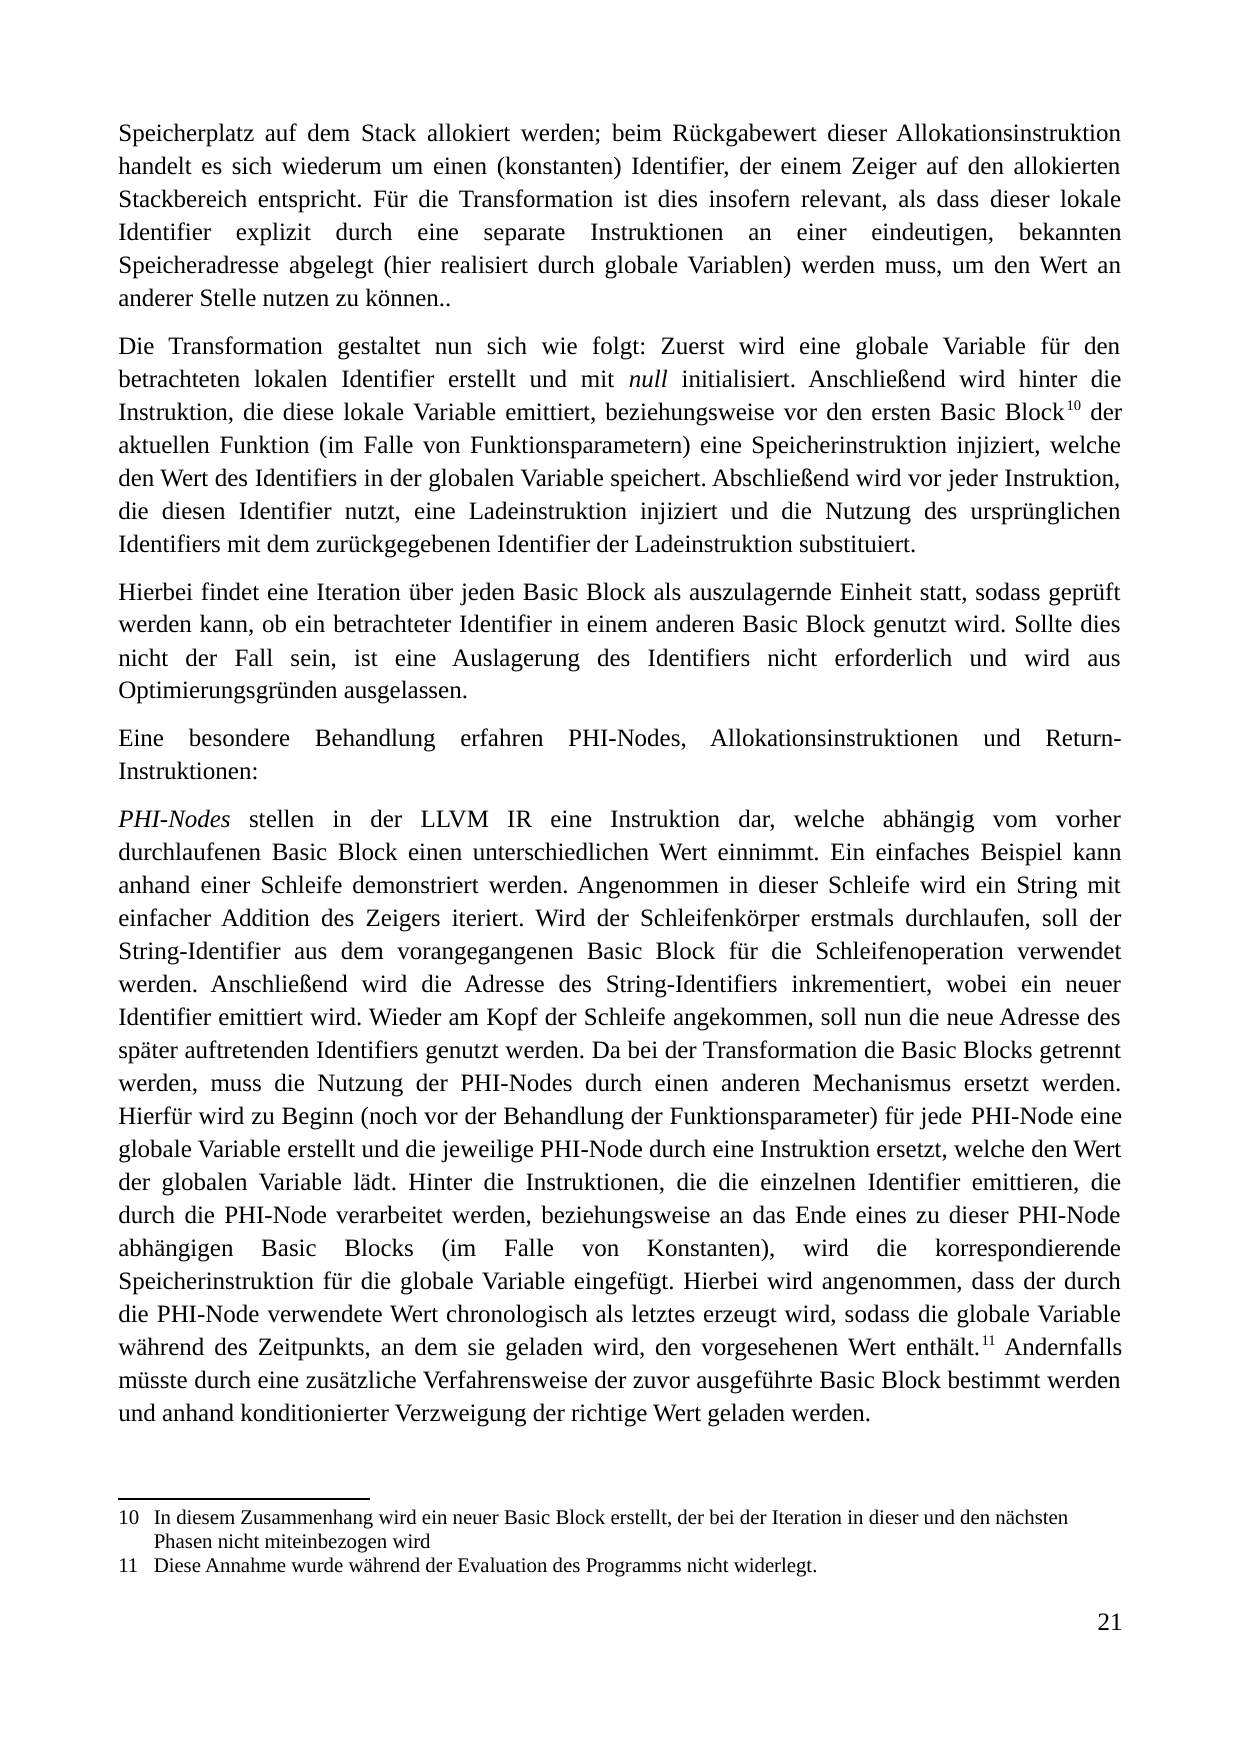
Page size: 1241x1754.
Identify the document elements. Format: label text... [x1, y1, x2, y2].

text Diese Annahme wurde während der Evaluation des Programms nicht widerlegt. [118, 1553, 1122, 1577]
text In diesem Zusammenhang wird ein neuer Basic Block erstellt, der bei der Iteration in dieser und den nächsten Phasen nicht miteinbezogen wird [118, 1505, 1122, 1553]
text Die Transformation gestaltet nun sich wie folgt: Zuerst wird eine globale Variable für den betrachteten lokalen Identifier erstellt und mit null initialisiert. Anschließend wird hinter die Instruktion, die diese lokale Variable emittiert, beziehungsweise vor den ersten Basic Block der aktuellen Funktion (im Falle von Funktionsparametern) eine Speicherinstruktion injiziert, welche den Wert des Identifiers in der globalen Variable speichert. Abschließend wird vor jeder Instruktion, die diesen Identifier nutzt, eine Ladeinstruktion injiziert und die Nutzung des ursprünglichen Identifiers mit dem zurückgegebenen Identifier der Ladeinstruktion substituiert. [118, 331, 1122, 558]
text Eine besondere Behandlung erfahren PHI-Nodes, Allokationsinstruktionen und Return-Instruktionen: [118, 723, 1122, 785]
text PHI-Nodes stellen in der LLVM IR eine Instruktion dar, welche abhängig vom vorher durchlaufenen Basic Block einen unterschiedlichen Wert einnimmt. Ein einfaches Beispiel kann anhand einer Schleife demonstriert werden. Angenommen in dieser Schleife wird ein String mit einfacher Addition des Zeigers iteriert. Wird der Schleifenkörper erstmals durchlaufen, soll der String-Identifier aus dem vorangegangenen Basic Block für die Schleifenoperation verwendet werden. Anschließend wird die Adresse des String-Identifiers inkrementiert, wobei ein neuer Identifier emittiert wird. Wieder am Kopf der Schleife angekommen, soll nun die neue Adresse des später auftretenden Identifiers genutzt werden. Da bei der Transformation die Basic Blocks getrennt werden, muss die Nutzung der PHI-Nodes durch einen anderen Mechanismus ersetzt werden. Hierfür wird zu Beginn (noch vor der Behandlung der Funktionsparameter) für jede PHI-Node eine globale Variable erstellt und die jeweilige PHI-Node durch eine Instruktion ersetzt, welche den Wert der globalen Variable lädt. Hinter die Instruktionen, die die einzelnen Identifier emittieren, die durch die PHI-Node verarbeitet werden, beziehungsweise an das Ende eines zu dieser PHI-Node abhängigen Basic Blocks (im Falle von Konstanten), wird die korrespondierende Speicherinstruktion für die globale Variable eingefügt. Hierbei wird angenommen, dass der durch die PHI-Node verwendete Wert chronologisch als letztes erzeugt wird, sodass die globale Variable während des Zeitpunkts, an dem sie geladen wird, den vorgesehenen Wert enthält. Andernfalls müsste durch eine zusätzliche Verfahrensweise der zuvor ausgeführte Basic Block bestimmt werden und anhand konditionierter Verzweigung der richtige Wert geladen werden. [118, 804, 1122, 1427]
text Hierbei findet eine Iteration über jeden Basic Block als auszulagernde Einheit statt, sodass geprüft werden kann, ob ein betrachteter Identifier in einem anderen Basic Block genutzt wird. Sollte dies nicht der Fall sein, ist eine Auslagerung des Identifiers nicht erforderlich und wird aus Optimierungsgründen ausgelassen. [118, 577, 1122, 704]
text Speicherplatz auf dem Stack allokiert werden; beim Rückgabewert dieser Allokationsinstruktion handelt es sich wiederum um einen (konstanten) Identifier, der einem Zeiger auf den allokierten Stackbereich entspricht. Für die Transformation ist dies insofern relevant, als dass dieser lokale Identifier explizit durch eine separate Instruktionen an einer eindeutigen, bekannten Speicheradresse abgelegt (hier realisiert durch globale Variablen) werden muss, um den Wert an anderer Stelle nutzen zu können.. [118, 118, 1122, 312]
